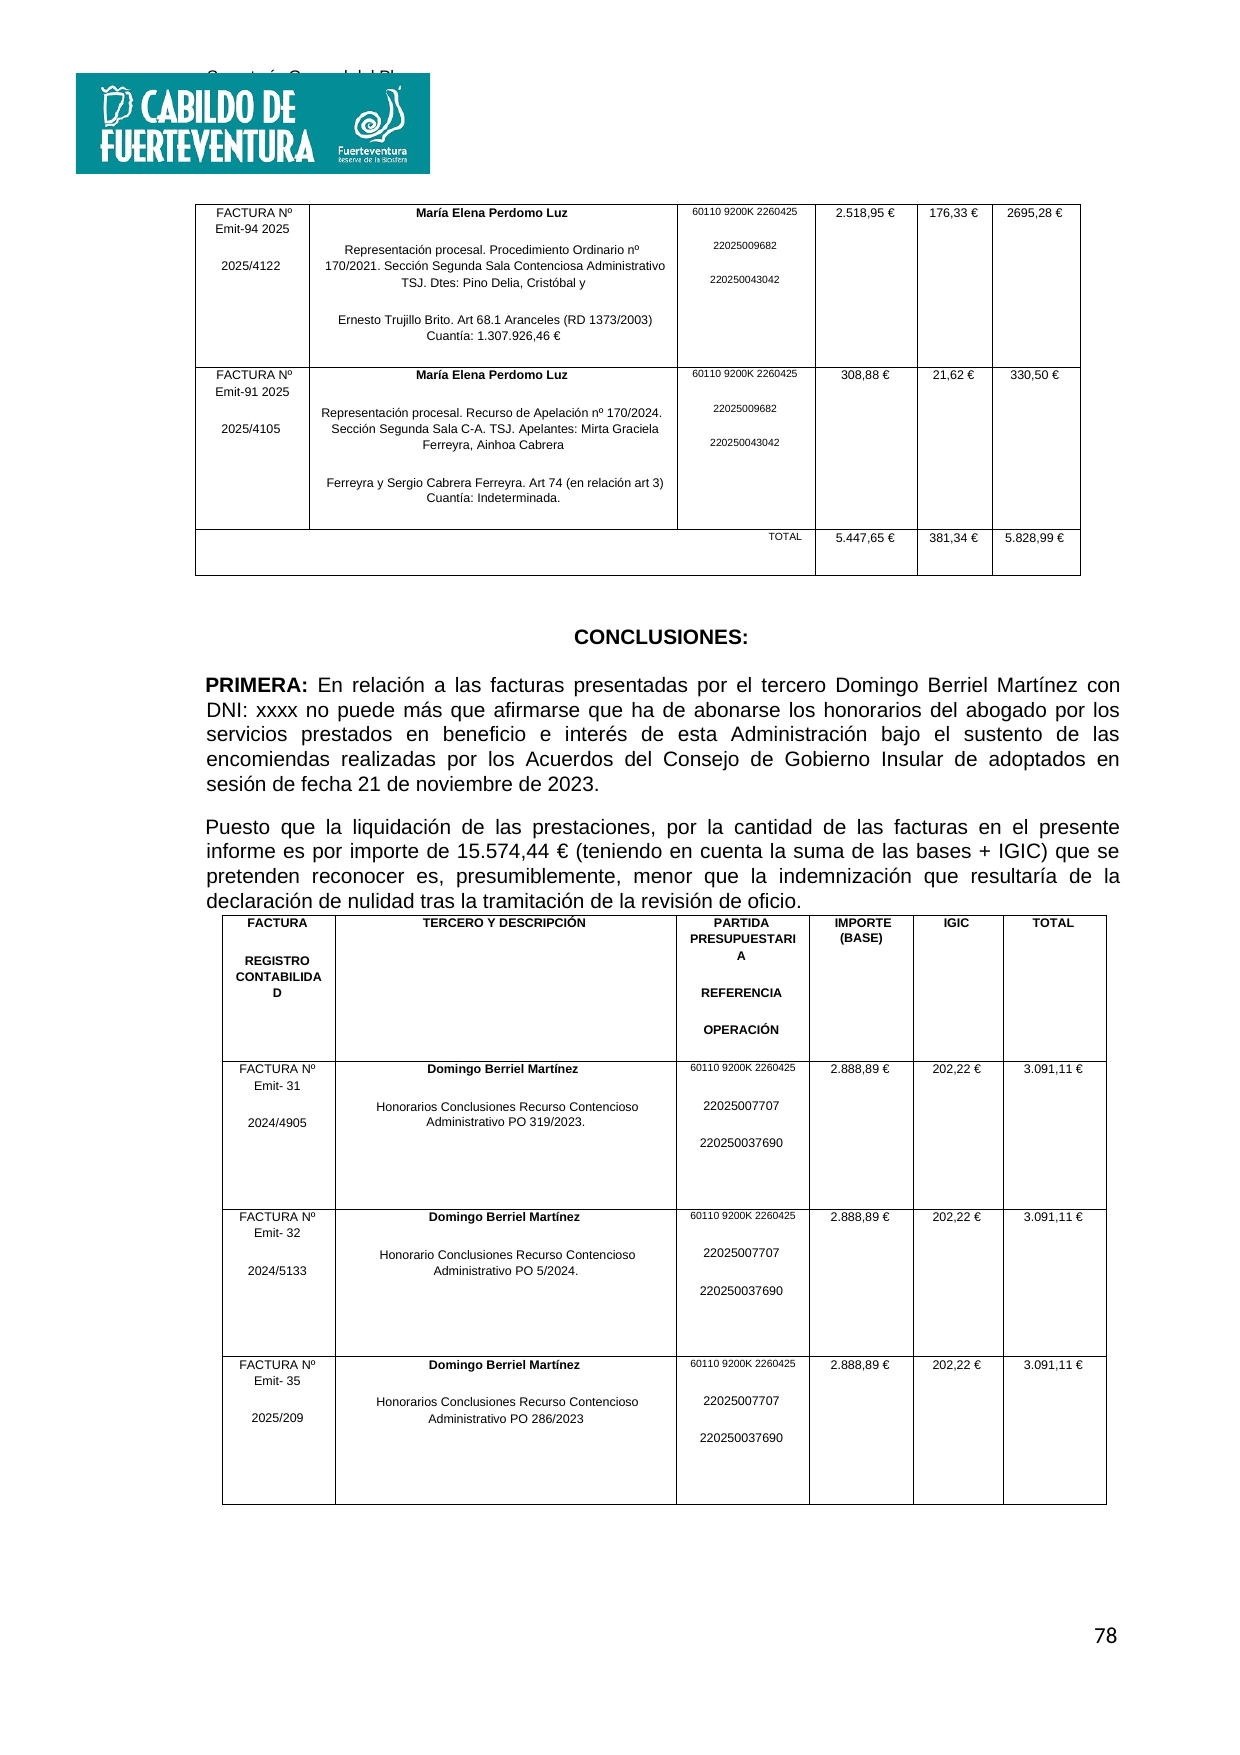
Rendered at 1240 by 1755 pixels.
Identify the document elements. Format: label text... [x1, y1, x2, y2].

table_cell 2.518,95 € [816, 205, 917, 367]
table_header FACTURA REGISTRO CONTABILIDA D [223, 916, 335, 1061]
table_cell 5.828,99 € [993, 530, 1080, 575]
table_header TERCERO Y DESCRIPCIÓN [336, 916, 676, 1061]
picture [75, 73, 431, 174]
table_cell 330,50 € [993, 368, 1080, 529]
table_cell 60110 9200K 2260425 22025007707 220250037690 [677, 1210, 809, 1356]
table_cell FACTURA Nº Emit-91 2025 2025/4105 [196, 368, 309, 529]
table_cell [196, 530, 309, 575]
table_cell 5.447,65 € [816, 530, 917, 575]
table_header IMPORTE (BASE) [810, 916, 913, 1061]
table_cell 60110 9200K 2260425 22025009682 220250043042 [678, 368, 815, 529]
table_cell 176,33 € [918, 205, 992, 367]
table_cell 3.091,11 € [1004, 1062, 1106, 1208]
text Puesto que la liquidación de las prestaciones, por la cantidad de las facturas en el presente informe es por importe de 15.574,44 € (teniendo en cuenta la suma de las bases + IGIC) que se pretenden reconocer es, presumiblemente, menor que la indemnización que resultaría de la declaración de nulidad tras la tramitación de la revisión de oficio. [205, 814, 1122, 913]
text PRIMERA: En relación a las facturas presentadas por el tercero Domingo Berriel Martínez con DNI: xxxx no puede más que afirmarse que ha de abonarse los honorarios del abogado por los servicios prestados en beneficio e interés de esta Administración bajo el sustento de las encomiendas realizadas por los Acuerdos del Consejo de Gobierno Insular de adoptados en sesión de fecha 21 de noviembre de 2023. [205, 672, 1122, 796]
table_cell FACTURA Nº Emit- 31 2024/4905 [223, 1062, 335, 1208]
table_cell 202,22 € [914, 1062, 1003, 1208]
table_header PARTIDA PRESUPUESTARI A REFERENCIA OPERACIÓN [677, 916, 809, 1061]
table_cell 308,88 € [816, 368, 917, 529]
table_cell TOTAL [678, 530, 815, 575]
table_cell Domingo Berriel Martínez Honorarios Conclusiones Recurso Contencioso Administrativo PO 319/2023. [336, 1062, 676, 1208]
table_cell Domingo Berriel Martínez Honorarios Conclusiones Recurso Contencioso Administrativo PO 286/2023 [336, 1357, 676, 1504]
table_cell 21,62 € [918, 368, 992, 529]
table_cell 3.091,11 € [1004, 1210, 1106, 1356]
table_cell 381,34 € [918, 530, 992, 575]
table_cell [309, 530, 677, 575]
table_header TOTAL [1004, 916, 1106, 1061]
table_cell 202,22 € [914, 1210, 1003, 1356]
table_cell María Elena Perdomo Luz Representación procesal. Procedimiento Ordinario nº 170/2021. Sección Segunda Sala Contenciosa Administrativo TSJ. Dtes: Pino Delia, Cristóbal y Ernesto Trujillo Brito. Art 68.1 Aranceles (RD 1373/2003) Cuantía: 1.307.926,46 € [310, 205, 677, 367]
table_cell 60110 9200K 2260425 22025007707 220250037690 [677, 1357, 809, 1504]
table_cell 2695,28 € [993, 205, 1080, 367]
table_cell FACTURA Nº Emit-94 2025 2025/4122 [196, 205, 309, 367]
table_cell María Elena Perdomo Luz Representación procesal. Recurso de Apelación nº 170/2024. Sección Segunda Sala C-A. TSJ. Apelantes: Mirta Graciela Ferreyra, Ainhoa Cabrera Ferreyra y Sergio Cabrera Ferreyra. Art 74 (en relación art 3) Cuantía: Indeterminada. [310, 368, 677, 529]
table_cell 2.888,89 € [810, 1062, 913, 1208]
table_cell Domingo Berriel Martínez Honorario Conclusiones Recurso Contencioso Administrativo PO 5/2024. [336, 1210, 676, 1356]
table_cell 60110 9200K 2260425 22025007707 220250037690 [677, 1062, 809, 1208]
text CONCLUSIONES: [206, 625, 1123, 649]
table_cell FACTURA Nº Emit- 32 2024/5133 [223, 1210, 335, 1356]
table_header IGIC [914, 916, 1003, 1061]
table_cell 202,22 € [914, 1357, 1003, 1504]
table_cell 60110 9200K 2260425 22025009682 220250043042 [678, 205, 815, 367]
table_cell FACTURA Nº Emit- 35 2025/209 [223, 1357, 335, 1504]
table_cell 3.091,11 € [1004, 1357, 1106, 1504]
table_cell 2.888,89 € [810, 1210, 913, 1356]
table_cell 2.888,89 € [810, 1357, 913, 1504]
